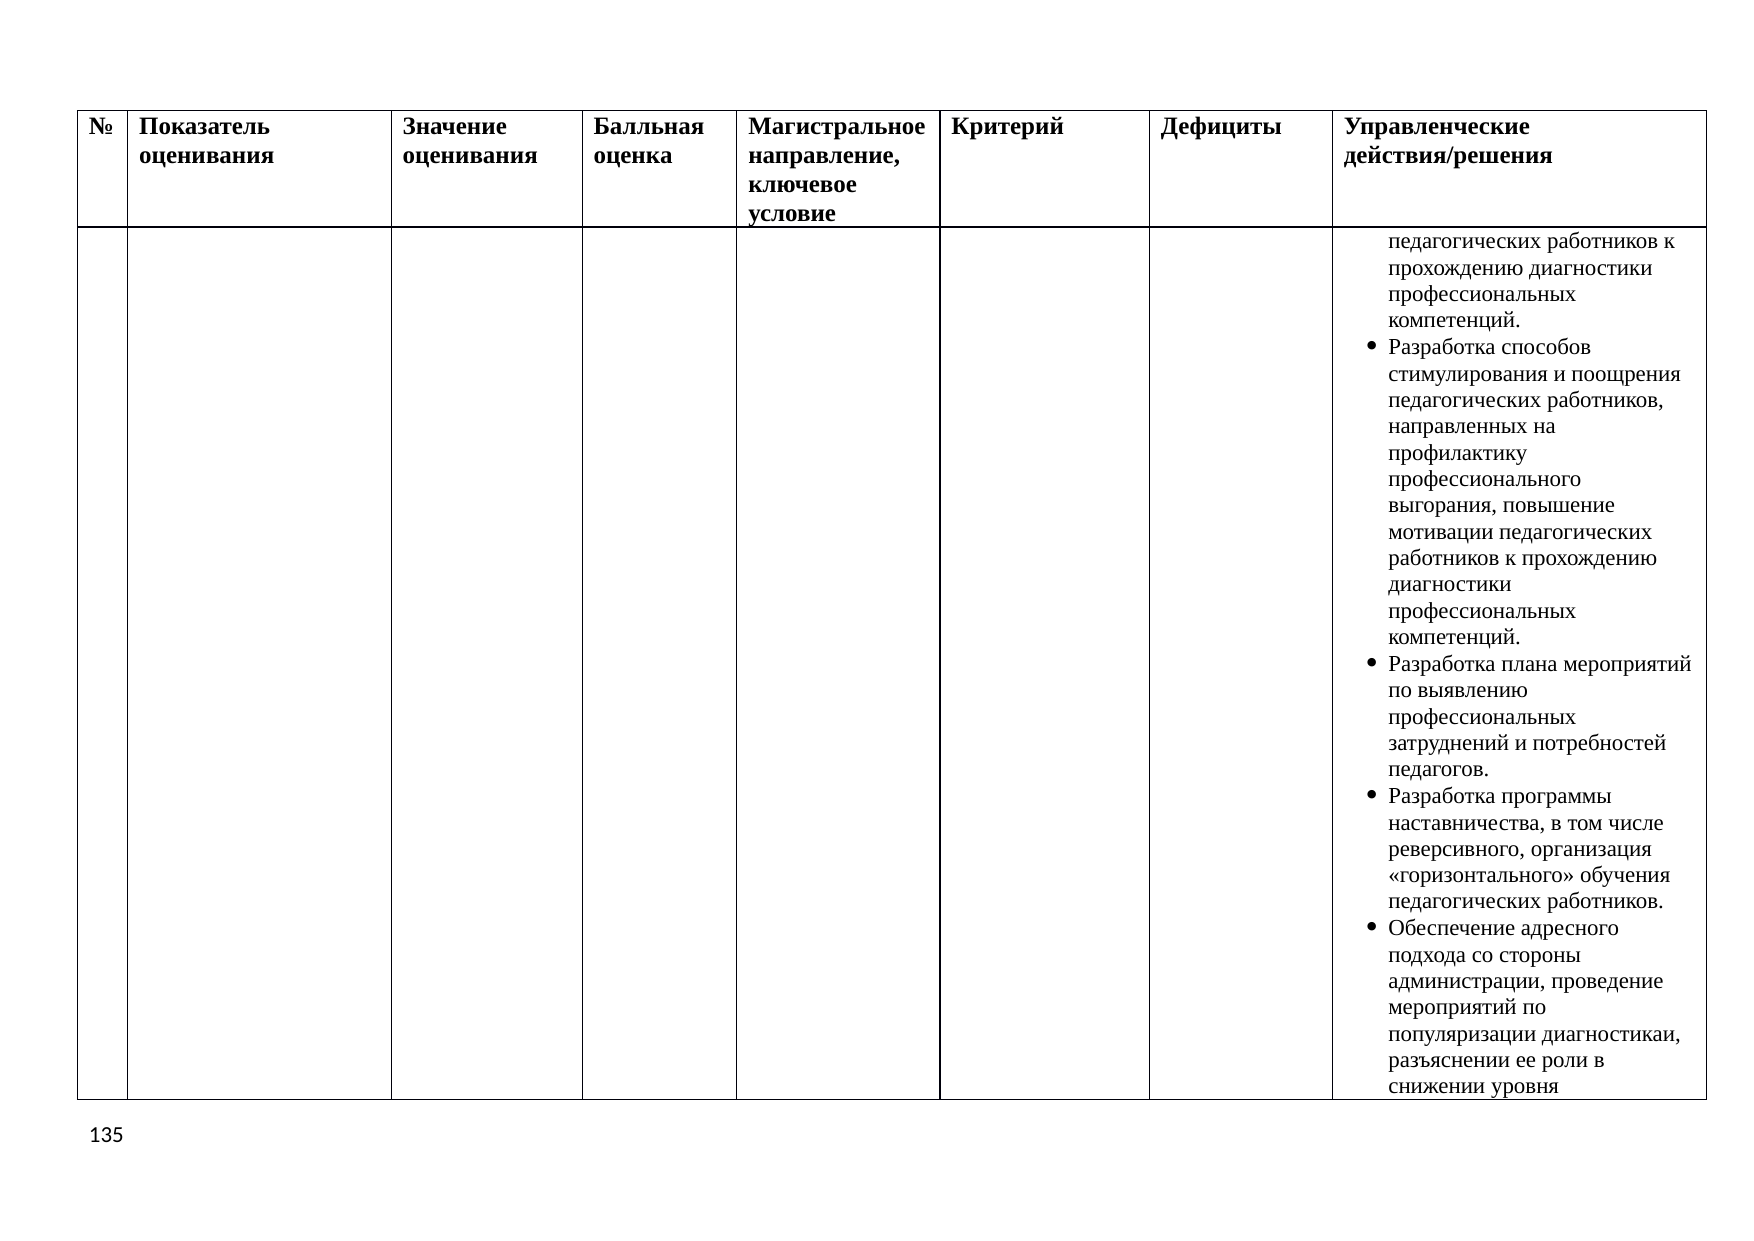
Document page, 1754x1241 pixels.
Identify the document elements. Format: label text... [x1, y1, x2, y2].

table_cell [737, 228, 939, 1099]
table_header Показатель оценивания [128, 111, 391, 226]
table_cell [128, 228, 391, 1099]
table_cell [941, 228, 1149, 1099]
table_header Балльная оценка [583, 111, 736, 226]
table_header Дефициты [1150, 111, 1332, 226]
table_cell [392, 228, 582, 1099]
table_header Критерий [941, 111, 1149, 226]
table_cell педагогических работников к прохождению диагностики профессиональных компетенций. Разработка способов стимулирования и поощрения педагогических работников, направленных на профилактику профессионального выгорания, повышение мотивации педагогических работников к прохождению диагностики профессиональных компетенций. Разработка плана мероприятий по выявлению профессиональных затруднений и потребностей педагогов. Разработка программы наставничества, в том числе реверсивного, организация «горизонтального» обучения педагогических работников. Обеспечение адресного подхода со стороны администрации, проведение мероприятий по популяризации диагностикаи, разъяснении ее роли в снижении уровня [1333, 228, 1706, 1099]
table_cell [78, 228, 127, 1099]
table_header Значение оценивания [392, 111, 582, 226]
table_cell [1150, 228, 1332, 1099]
table_header Магистральное направление, ключевое условие [737, 111, 939, 226]
table_header № [78, 111, 127, 226]
table_header Управленческие действия/решения [1333, 111, 1706, 226]
table_cell [583, 228, 736, 1099]
